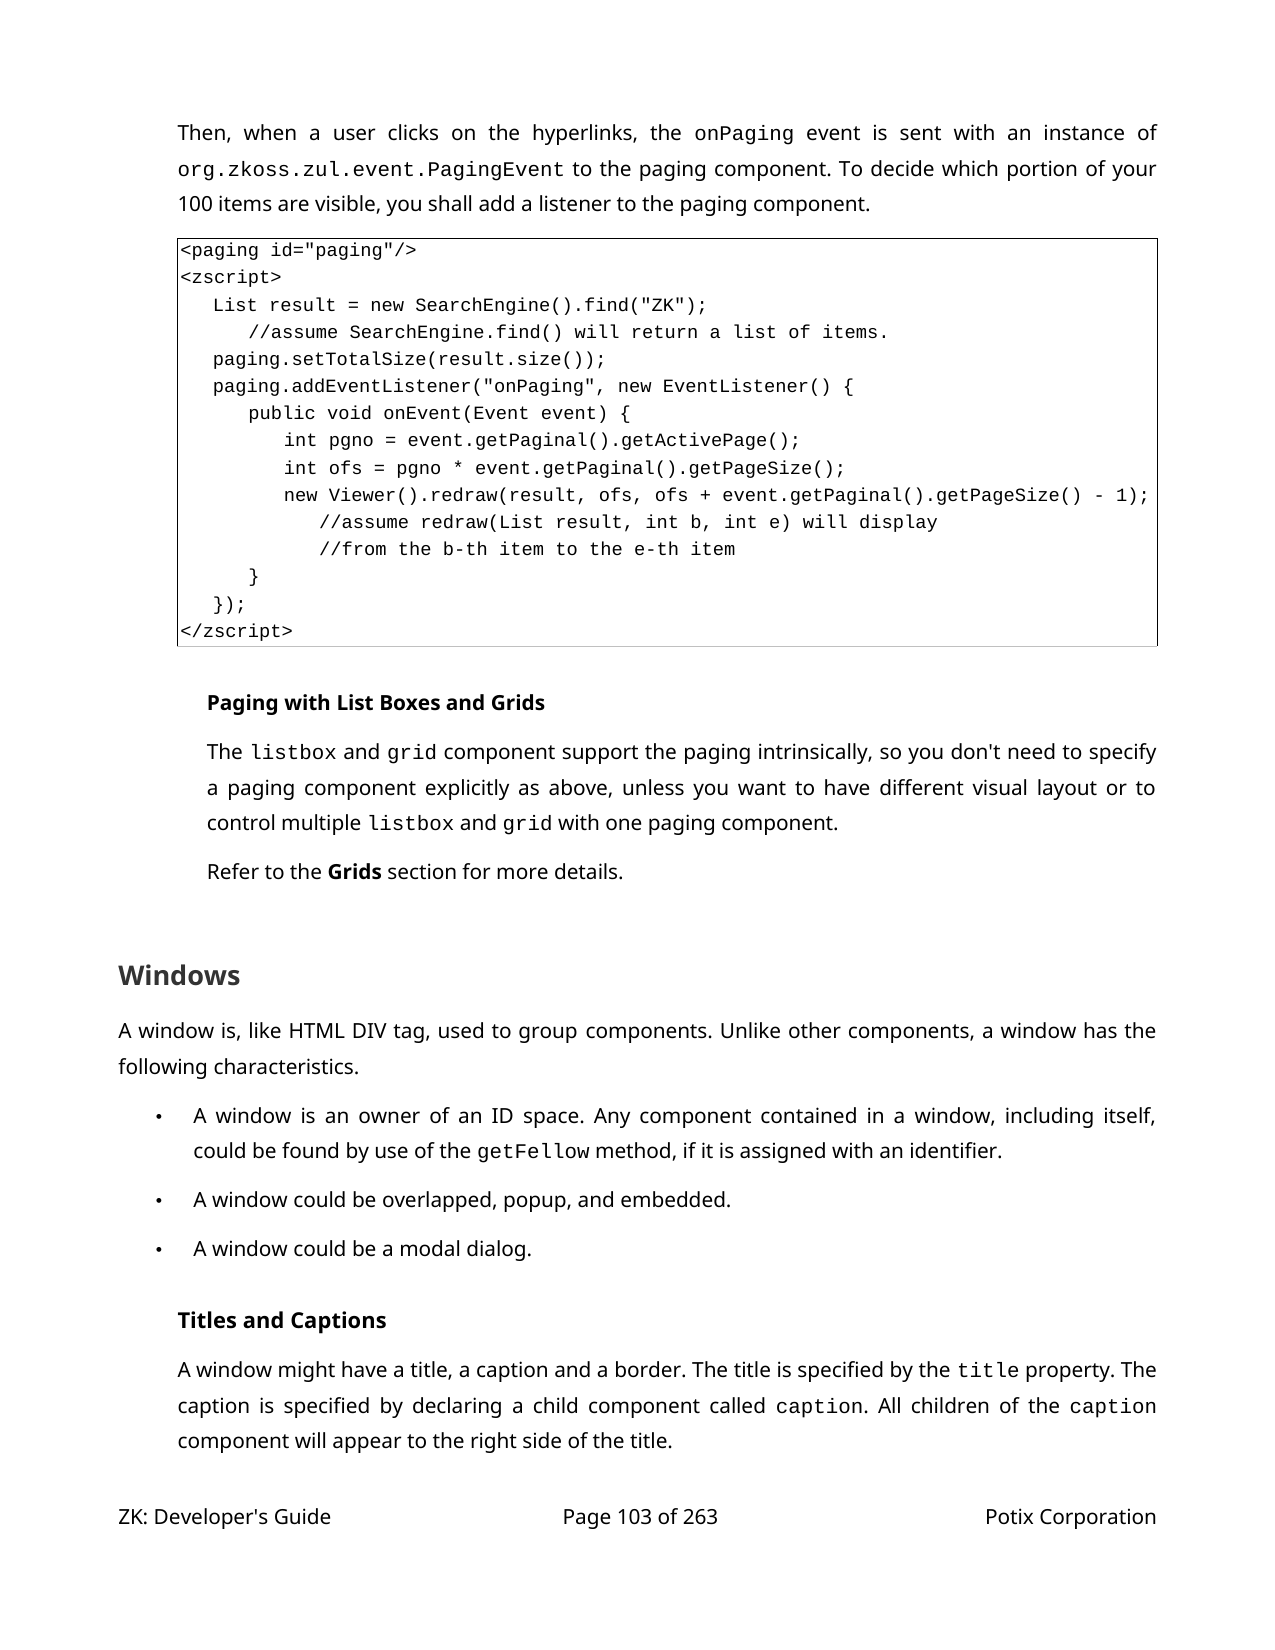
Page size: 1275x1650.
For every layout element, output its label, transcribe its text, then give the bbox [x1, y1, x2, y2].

text new Viewer().redraw(result, ofs, ofs + event.getPaginal().getPageSize() - 1); [178, 483, 1157, 507]
list A window could be a modal dialog. [156, 1234, 1157, 1262]
text A window might have a title, a caption and a border. The title is specified by the title property. The caption is specified by declaring a child component called caption. All children of the caption component will appear to the right side of the title. [177, 1355, 1157, 1454]
text </zscript> [178, 619, 1157, 646]
subtitle Paging with List Boxes and Grids [207, 688, 1157, 717]
text A window is, like HTML DIV tag, used to group components. Unlike other components, a window has the following characteristics. [118, 1017, 1157, 1080]
text //assume redraw(List result, int b, int e) will display [178, 510, 1157, 534]
text List result = new SearchEngine().find("ZK"); [178, 292, 1157, 317]
text Refer to the Grids section for more details. [207, 857, 1157, 885]
text paging.addEventListener("onPaging", new EventListener() { [178, 374, 1157, 398]
text //assume SearchEngine.find() will return a list of items. [178, 319, 1157, 344]
text The listbox and grid component support the paging intrinsically, so you don't need to specify a paging component explicitly as above, unless you want to have different visual layout or to control multiple listbox and grid with one paging component. [207, 737, 1157, 837]
text paging.setTotalSize(result.size()); [178, 347, 1157, 371]
subtitle Titles and Captions [177, 1305, 1157, 1335]
text Then, when a user clicks on the hyperlinks, the onPaging event is sent with an instance of org.zkoss.zul.event.PagingEvent to the paging component. To decide which portion of your 100 items are visible, you shall add a listener to the paging component. [177, 118, 1157, 217]
text <paging id="paging"/> [178, 239, 1157, 262]
text public void onEvent(Event event) { [178, 401, 1157, 425]
text int ofs = pgno * event.getPaginal().getPageSize(); [178, 456, 1157, 480]
text //from the b-th item to the e-th item [178, 537, 1157, 561]
list A window could be overlapped, popup, and embedded. [156, 1185, 1157, 1213]
text <zscript> [178, 265, 1157, 289]
list A window is an owner of an ID space. Any component contained in a window, including itself, could be found by use of the getFellow method, if it is assigned with an identifier. [156, 1101, 1157, 1164]
text int pgno = event.getPaginal().getActivePage(); [178, 428, 1157, 453]
text } [178, 564, 1157, 588]
subtitle Windows [118, 956, 1157, 993]
text }); [178, 591, 1157, 616]
